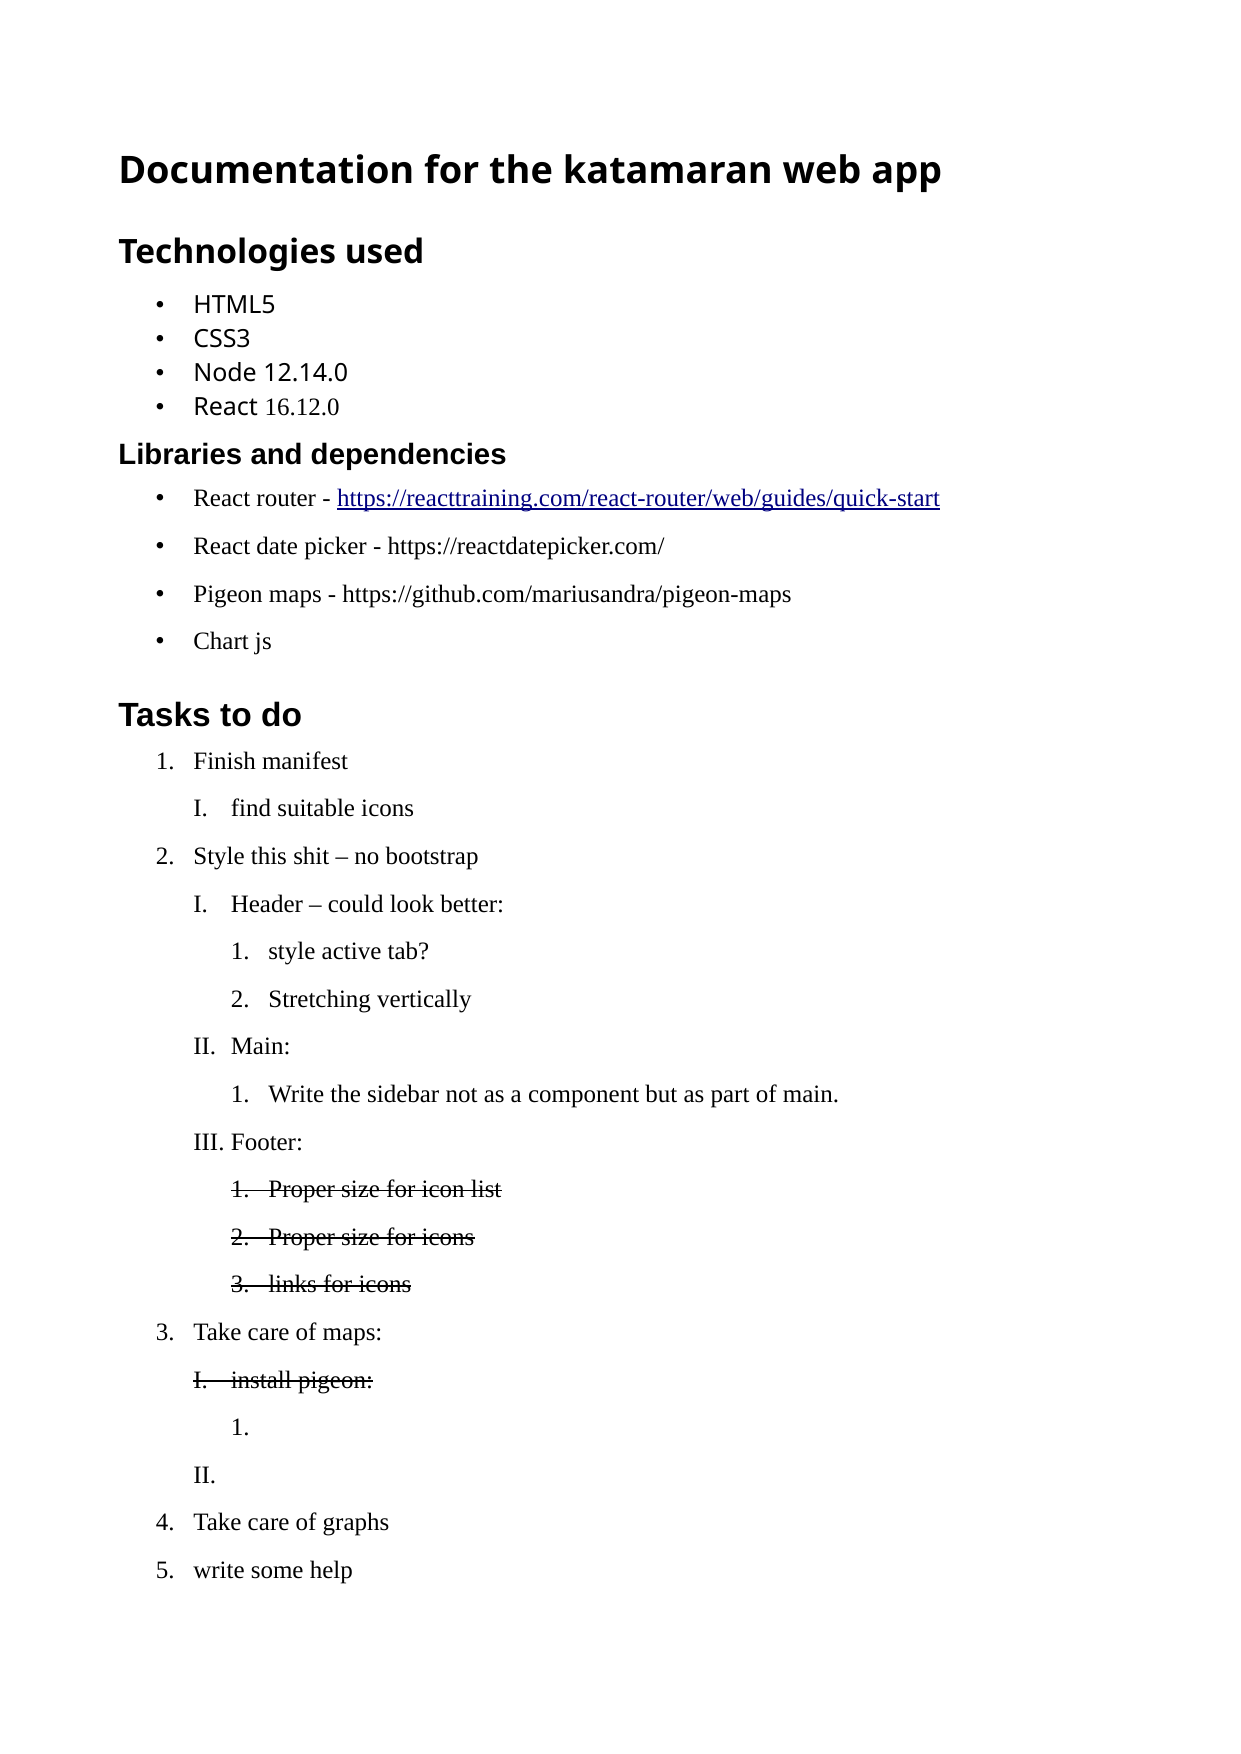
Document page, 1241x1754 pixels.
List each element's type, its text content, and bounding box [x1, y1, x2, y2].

list Main: [193, 1031, 1122, 1060]
list find suitable icons [193, 793, 1122, 822]
list HTML5 [156, 286, 1122, 320]
list Stretching vertically [231, 984, 1122, 1013]
list Take care of graphs [156, 1507, 1122, 1536]
list Proper size for icons [231, 1222, 1122, 1251]
list install pigeon: [193, 1365, 1122, 1393]
list Finish manifest [156, 746, 1122, 774]
list React date picker - https://reactdatepicker.com/ [156, 531, 1122, 560]
list Proper size for icon list [231, 1174, 1122, 1203]
list Write the sidebar not as a component but as part of main. [231, 1079, 1122, 1108]
subtitle Technologies used [118, 228, 1122, 274]
list Footer: [193, 1127, 1122, 1155]
subtitle Libraries and dependencies [118, 437, 1122, 471]
list CSS3 [156, 320, 1122, 354]
list Header – could look better: [193, 889, 1122, 917]
list Chart js [156, 626, 1122, 655]
list style active tab? [231, 936, 1122, 965]
list Pigeon maps - https://github.com/mariusandra/pigeon-maps [156, 579, 1122, 607]
list links for icons [231, 1269, 1122, 1298]
list React 16.12.0 [156, 388, 1122, 423]
subtitle Documentation for the katamaran web app [118, 143, 1122, 195]
list Node 12.14.0 [156, 354, 1122, 388]
list React router - https://reacttraining.com/react-router/web/guides/quick-start [156, 483, 1122, 512]
list write some help [156, 1555, 1122, 1584]
subtitle Tasks to do [118, 695, 1122, 733]
list Take care of maps: [156, 1317, 1122, 1346]
list Style this shit – no bootstrap [156, 841, 1122, 870]
